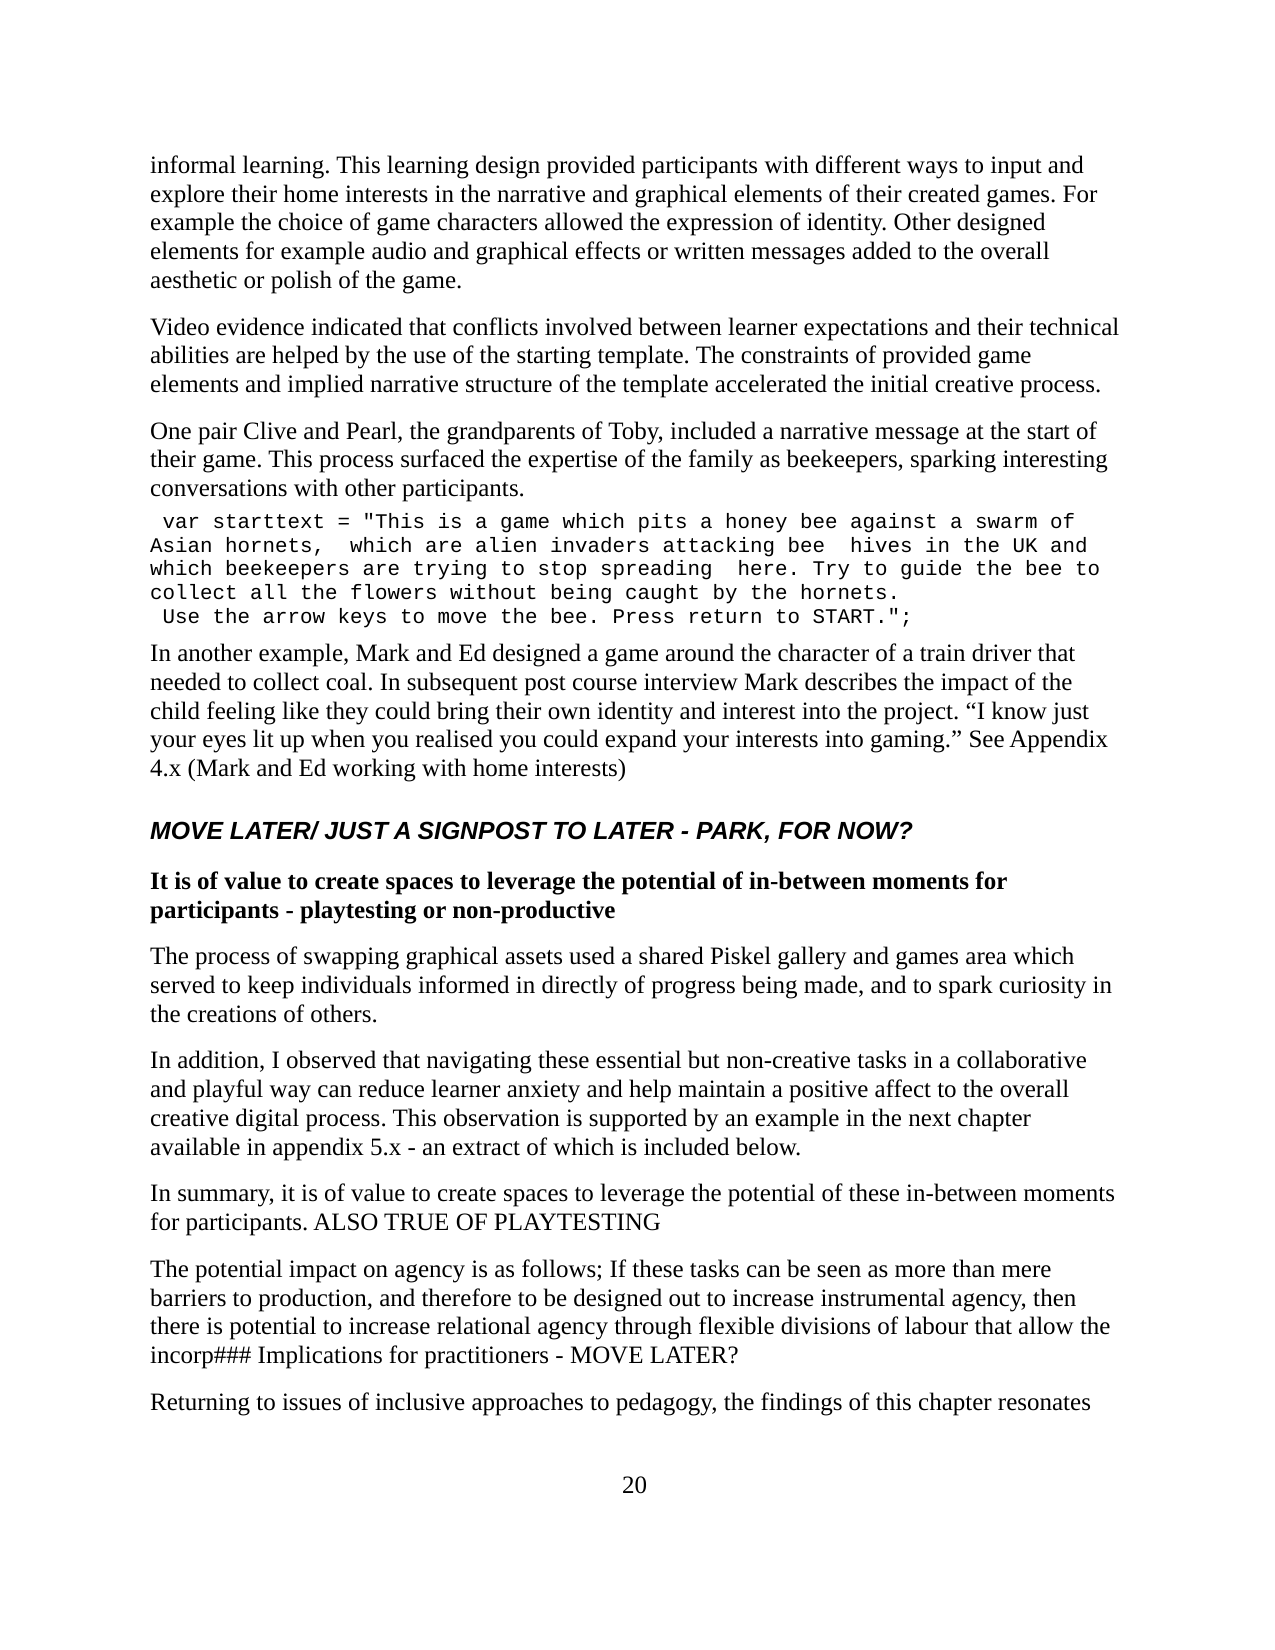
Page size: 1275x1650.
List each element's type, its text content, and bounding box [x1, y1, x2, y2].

text In addition, I observed that navigating these essential but non-creative tasks in a collaborative and playful way can reduce learner anxiety and help maintain a positive affect to the overall creative digital process. This observation is supported by an example in the next chapter available in appendix 5.x - an extract of which is included below. [150, 1046, 1125, 1161]
text In another example, Mark and Ed designed a game around the character of a train driver that needed to collect coal. In subsequent post course interview Mark describes the impact of the child feeling like they could bring their own identity and interest into the project. “I know just your eyes lit up when you realised you could expand your interests into gaming.” See Appendix 4.x (Mark and Ed working with home interests) [150, 638, 1125, 782]
text var starttext = "This is a game which pits a honey bee against a swarm of Asian hornets, which are alien invaders attacking bee hives in the UK and which beekeepers are trying to stop spreading here. Try to guide the bee to collect all the flowers without being caught by the hornets. [150, 511, 1125, 606]
text The potential impact on agency is as follows; If these tasks can be seen as more than mere barriers to production, and therefore to be designed out to increase instrumental agency, then there is potential to increase relational agency through flexible divisions of labour that allow the incorp### Implications for practitioners - MOVE LATER? [150, 1254, 1125, 1369]
text It is of value to create spaces to leverage the potential of in-between moments for participants - playtesting or non-productive [150, 866, 1125, 923]
text One pair Clive and Pearl, the grandparents of Toby, included a narrative message at the start of their game. This process surfaced the expertise of the family as beekeepers, sparking interesting conversations with other participants. [150, 416, 1125, 502]
text Returning to issues of inclusive approaches to pedagogy, the findings of this chapter resonates [150, 1387, 1125, 1416]
text In summary, it is of value to create spaces to leverage the potential of these in-between moments for participants. ALSO TRUE OF PLAYTESTING [150, 1178, 1125, 1236]
text Video evidence indicated that conflicts involved between learner expectations and their technical abilities are helped by the use of the starting template. The constraints of provided game elements and implied narrative structure of the template accelerated the initial creative process. [150, 312, 1125, 398]
text informal learning. This learning design provided participants with different ways to input and explore their home interests in the narrative and graphical elements of their created games. For example the choice of game characters allowed the expression of identity. Other designed elements for example audio and graphical effects or written messages added to the overall aesthetic or polish of the game. [150, 150, 1125, 294]
subtitle MOVE LATER/ JUST A SIGNPOST TO LATER - PARK, FOR NOW? [150, 816, 1125, 844]
text Use the arrow keys to move the bee. Press return to START."; [150, 606, 1125, 629]
text The process of swapping graphical assets used a shared Piskel gallery and games area which served to keep individuals informed in directly of progress being made, and to spark curiosity in the creations of others. [150, 941, 1125, 1028]
